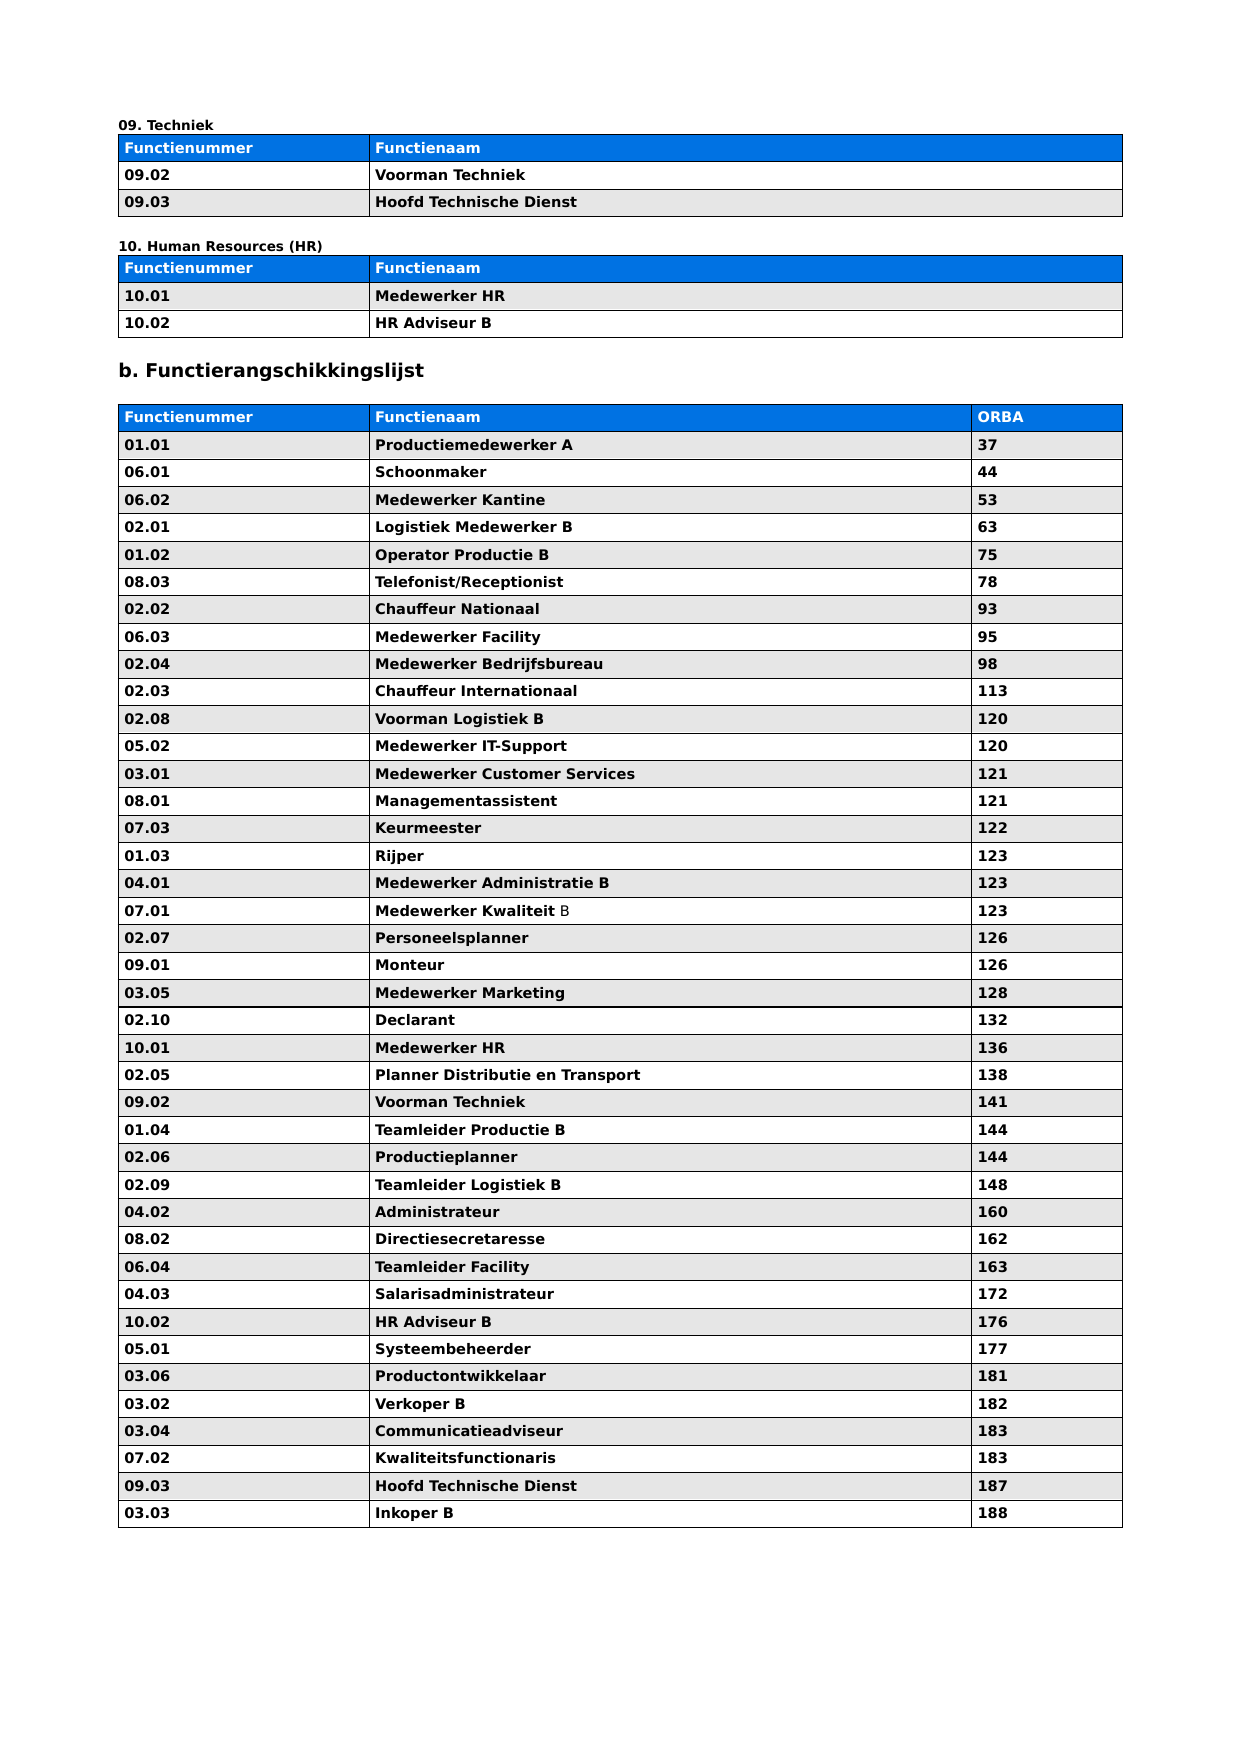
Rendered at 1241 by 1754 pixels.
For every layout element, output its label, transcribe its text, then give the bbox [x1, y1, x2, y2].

table_cell Inkoper B [370, 1501, 971, 1527]
table_cell 132 [972, 1008, 1122, 1034]
table_cell 05.01 [119, 1336, 369, 1362]
table_cell 02.09 [119, 1172, 369, 1198]
table_cell Teamleider Facility [370, 1254, 971, 1280]
table_cell 10.01 [119, 1035, 369, 1061]
table_cell 120 [972, 734, 1122, 760]
table_cell Salarisadministrateur [370, 1281, 971, 1308]
table_header 10. Human Resources (HR) [118, 239, 1122, 255]
table_cell 160 [972, 1199, 1122, 1226]
table_cell 01.01 [119, 432, 369, 458]
table_cell 08.02 [119, 1227, 369, 1253]
table_cell 120 [972, 706, 1122, 732]
table_cell 03.02 [119, 1391, 369, 1417]
table_cell Systeembeheerder [370, 1336, 971, 1362]
table_cell Keurmeester [370, 816, 971, 842]
table_cell Voorman Techniek [370, 1090, 971, 1116]
table_cell Functienaam [370, 256, 1122, 282]
table_cell 10.02 [119, 311, 369, 337]
table_cell 07.01 [119, 898, 369, 924]
table_cell 07.03 [119, 816, 369, 842]
table_cell 03.03 [119, 1501, 369, 1527]
table_cell 10.01 [119, 283, 369, 309]
table_cell 04.01 [119, 870, 369, 897]
table_cell 02.06 [119, 1144, 369, 1171]
table_header 09. Techniek [118, 118, 1122, 134]
table_cell 04.02 [119, 1199, 369, 1226]
table_cell 08.03 [119, 569, 369, 595]
table_cell 09.03 [119, 190, 369, 216]
table_cell Administrateur [370, 1199, 971, 1226]
table_cell Voorman Techniek [370, 162, 1122, 189]
table_cell 144 [972, 1117, 1122, 1143]
table_cell 136 [972, 1035, 1122, 1061]
table_cell 02.05 [119, 1062, 369, 1088]
table_cell 176 [972, 1309, 1122, 1335]
table_cell 78 [972, 569, 1122, 595]
table_cell 172 [972, 1281, 1122, 1308]
table_cell Chauffeur Internationaal [370, 679, 971, 705]
table_cell 44 [972, 460, 1122, 486]
table_cell 123 [972, 843, 1122, 869]
table_cell 02.03 [119, 679, 369, 705]
table_cell Personeelsplanner [370, 925, 971, 952]
table_cell 06.03 [119, 624, 369, 650]
table_cell 144 [972, 1144, 1122, 1171]
table_cell Medewerker Administratie B [370, 870, 971, 897]
table_cell Medewerker Kwaliteit B [370, 898, 971, 924]
table_cell 121 [972, 761, 1122, 787]
table_cell 06.01 [119, 460, 369, 486]
table_cell Medewerker Marketing [370, 980, 971, 1006]
table_cell Productontwikkelaar [370, 1364, 971, 1390]
table_cell Verkoper B [370, 1391, 971, 1417]
table_cell 121 [972, 788, 1122, 814]
table_cell 09.01 [119, 953, 369, 979]
table_cell 141 [972, 1090, 1122, 1116]
table_cell 09.03 [119, 1473, 369, 1499]
table_cell Managementassistent [370, 788, 971, 814]
table_cell 07.02 [119, 1446, 369, 1472]
table_cell Declarant [370, 1008, 971, 1034]
table_cell 02.10 [119, 1008, 369, 1034]
table_cell 182 [972, 1391, 1122, 1417]
table_cell Monteur [370, 953, 971, 979]
table_cell Medewerker Facility [370, 624, 971, 650]
table_cell 183 [972, 1446, 1122, 1472]
table_cell 02.01 [119, 514, 369, 541]
table_cell 03.06 [119, 1364, 369, 1390]
table_cell 09.02 [119, 1090, 369, 1116]
table_cell 183 [972, 1418, 1122, 1445]
table_cell 63 [972, 514, 1122, 541]
table_cell 09.02 [119, 162, 369, 189]
table_header Functienaam [370, 405, 971, 431]
table_cell Planner Distributie en Transport [370, 1062, 971, 1088]
table_cell 03.01 [119, 761, 369, 787]
table_cell Teamleider Productie B [370, 1117, 971, 1143]
table_cell Operator Productie B [370, 542, 971, 568]
table_cell 128 [972, 980, 1122, 1006]
table_cell 05.02 [119, 734, 369, 760]
table_cell Voorman Logistiek B [370, 706, 971, 732]
table_cell Hoofd Technische Dienst [370, 190, 1122, 216]
table_cell 01.02 [119, 542, 369, 568]
table_cell 03.05 [119, 980, 369, 1006]
table_cell Medewerker Customer Services [370, 761, 971, 787]
table_cell Medewerker Kantine [370, 487, 971, 513]
table_cell 148 [972, 1172, 1122, 1198]
table_cell 01.04 [119, 1117, 369, 1143]
table_cell Productieplanner [370, 1144, 971, 1171]
table_cell 93 [972, 596, 1122, 623]
table_cell Functienaam [370, 135, 1122, 161]
table_cell Medewerker HR [370, 283, 1122, 309]
table_cell Chauffeur Nationaal [370, 596, 971, 623]
table_cell 53 [972, 487, 1122, 513]
table_cell 123 [972, 870, 1122, 897]
table_cell 02.02 [119, 596, 369, 623]
table_cell 122 [972, 816, 1122, 842]
table_cell 123 [972, 898, 1122, 924]
table_cell Productiemedewerker A [370, 432, 971, 458]
table_cell Medewerker Bedrijfsbureau [370, 651, 971, 678]
table_cell 02.08 [119, 706, 369, 732]
table_cell Rijper [370, 843, 971, 869]
table_cell Directiesecretaresse [370, 1227, 971, 1253]
table_cell 03.04 [119, 1418, 369, 1445]
table_cell 98 [972, 651, 1122, 678]
table_cell Teamleider Logistiek B [370, 1172, 971, 1198]
table_cell 126 [972, 953, 1122, 979]
table_cell 95 [972, 624, 1122, 650]
table_cell Medewerker HR [370, 1035, 971, 1061]
table_cell 126 [972, 925, 1122, 952]
table_cell HR Adviseur B [370, 311, 1122, 337]
table_cell HR Adviseur B [370, 1309, 971, 1335]
table_cell Hoofd Technische Dienst [370, 1473, 971, 1499]
table_cell Communicatieadviseur [370, 1418, 971, 1445]
table_cell 02.07 [119, 925, 369, 952]
table_cell Telefonist/Receptionist [370, 569, 971, 595]
table_cell 04.03 [119, 1281, 369, 1308]
table_cell 01.03 [119, 843, 369, 869]
table_cell Medewerker IT-Support [370, 734, 971, 760]
table_cell 75 [972, 542, 1122, 568]
table_cell 10.02 [119, 1309, 369, 1335]
table_header ORBA [972, 405, 1122, 431]
table_cell 37 [972, 432, 1122, 458]
table_cell 02.04 [119, 651, 369, 678]
table_cell Logistiek Medewerker B [370, 514, 971, 541]
table_cell Kwaliteitsfunctionaris [370, 1446, 971, 1472]
table_cell Functienummer [119, 256, 369, 282]
table_cell 188 [972, 1501, 1122, 1527]
table_cell Schoonmaker [370, 460, 971, 486]
table_cell 113 [972, 679, 1122, 705]
table_cell 138 [972, 1062, 1122, 1088]
subtitle b. Functierangschikkingslijst [118, 360, 1122, 382]
table_cell 187 [972, 1473, 1122, 1499]
table_cell 162 [972, 1227, 1122, 1253]
table_cell 08.01 [119, 788, 369, 814]
table_cell 06.04 [119, 1254, 369, 1280]
table_cell 06.02 [119, 487, 369, 513]
table_cell Functienummer [119, 135, 369, 161]
table_cell 181 [972, 1364, 1122, 1390]
table_cell 177 [972, 1336, 1122, 1362]
table_cell 163 [972, 1254, 1122, 1280]
table_header Functienummer [119, 405, 369, 431]
